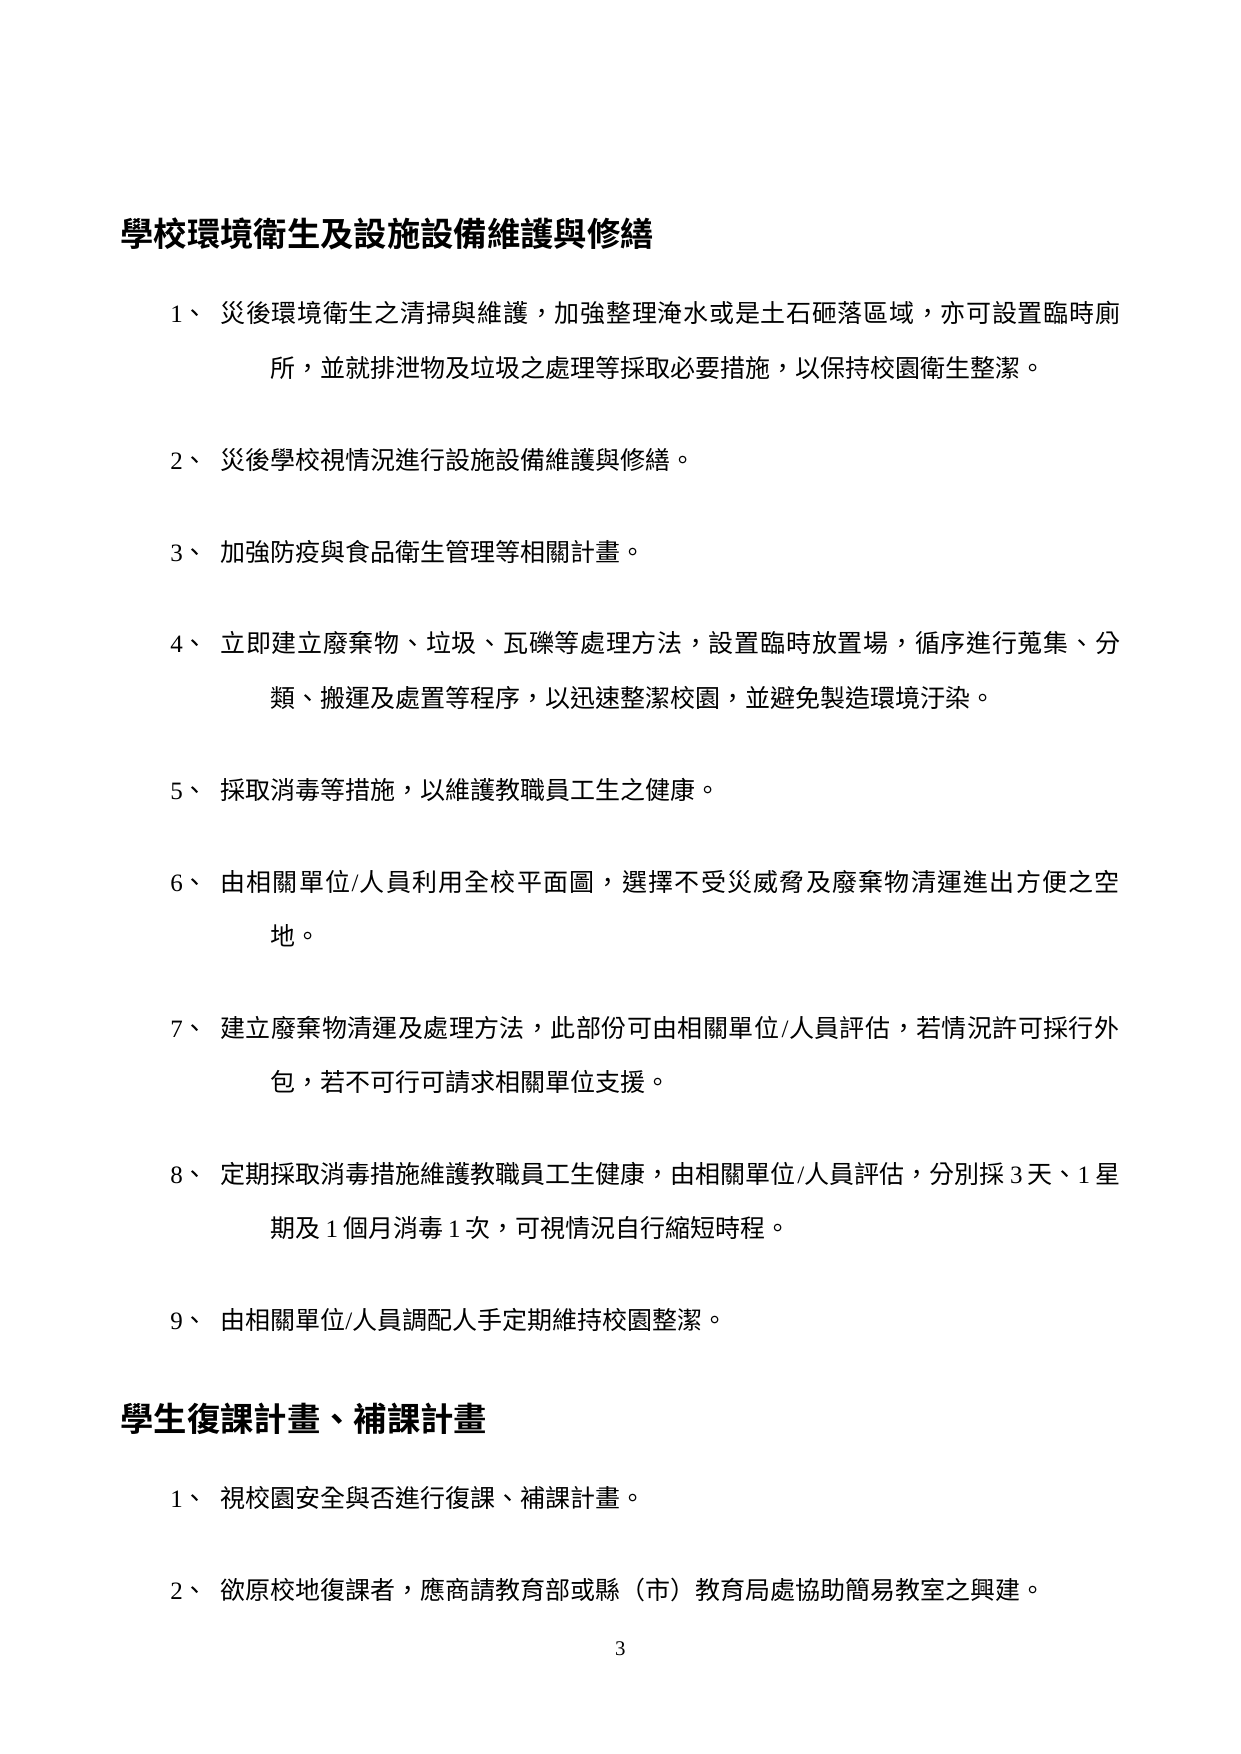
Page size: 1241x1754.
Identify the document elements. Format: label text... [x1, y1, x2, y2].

list 建立廢棄物清運及處理方法，此部份可由相關單位/人員評估，若情況許可採行外包，若不可行可請求相關單位支援。 [170, 1008, 1120, 1099]
list 災後學校視情況進行設施設備維護與修繕。 [170, 440, 1120, 476]
subtitle 學生復課計畫、補課計畫 [120, 1393, 1120, 1441]
list 採取消毒等措施，以維護教職員工生之健康。 [170, 770, 1120, 806]
list 視校園安全與否進行復課、補課計畫。 [170, 1478, 1120, 1515]
subtitle 學校環境衛生及設施設備維護與修繕 [120, 208, 1120, 256]
list 由相關單位/人員利用全校平面圖，選擇不受災威脅及廢棄物清運進出方便之空地。 [170, 862, 1120, 953]
list 災後環境衛生之清掃與維護，加強整理淹水或是土石砸落區域，亦可設置臨時廁所，並就排泄物及垃圾之處理等採取必要措施，以保持校園衛生整潔。 [170, 294, 1120, 384]
list 加強防疫與食品衛生管理等相關計畫。 [170, 532, 1120, 568]
list 立即建立廢棄物、垃圾、瓦礫等處理方法，設置臨時放置場，循序進行蒐集、分類、搬運及處置等程序，以迅速整潔校園，並避免製造環境汙染。 [170, 624, 1120, 714]
list 定期採取消毒措施維護教職員工生健康，由相關單位/人員評估，分別採3天、1星期及1個月消毒1次，可視情況自行縮短時程。 [170, 1154, 1120, 1245]
list 欲原校地復課者，應商請教育部或縣（市）教育局處協助簡易教室之興建。 [170, 1570, 1120, 1607]
list 由相關單位/人員調配人手定期維持校園整潔。 [170, 1301, 1120, 1337]
